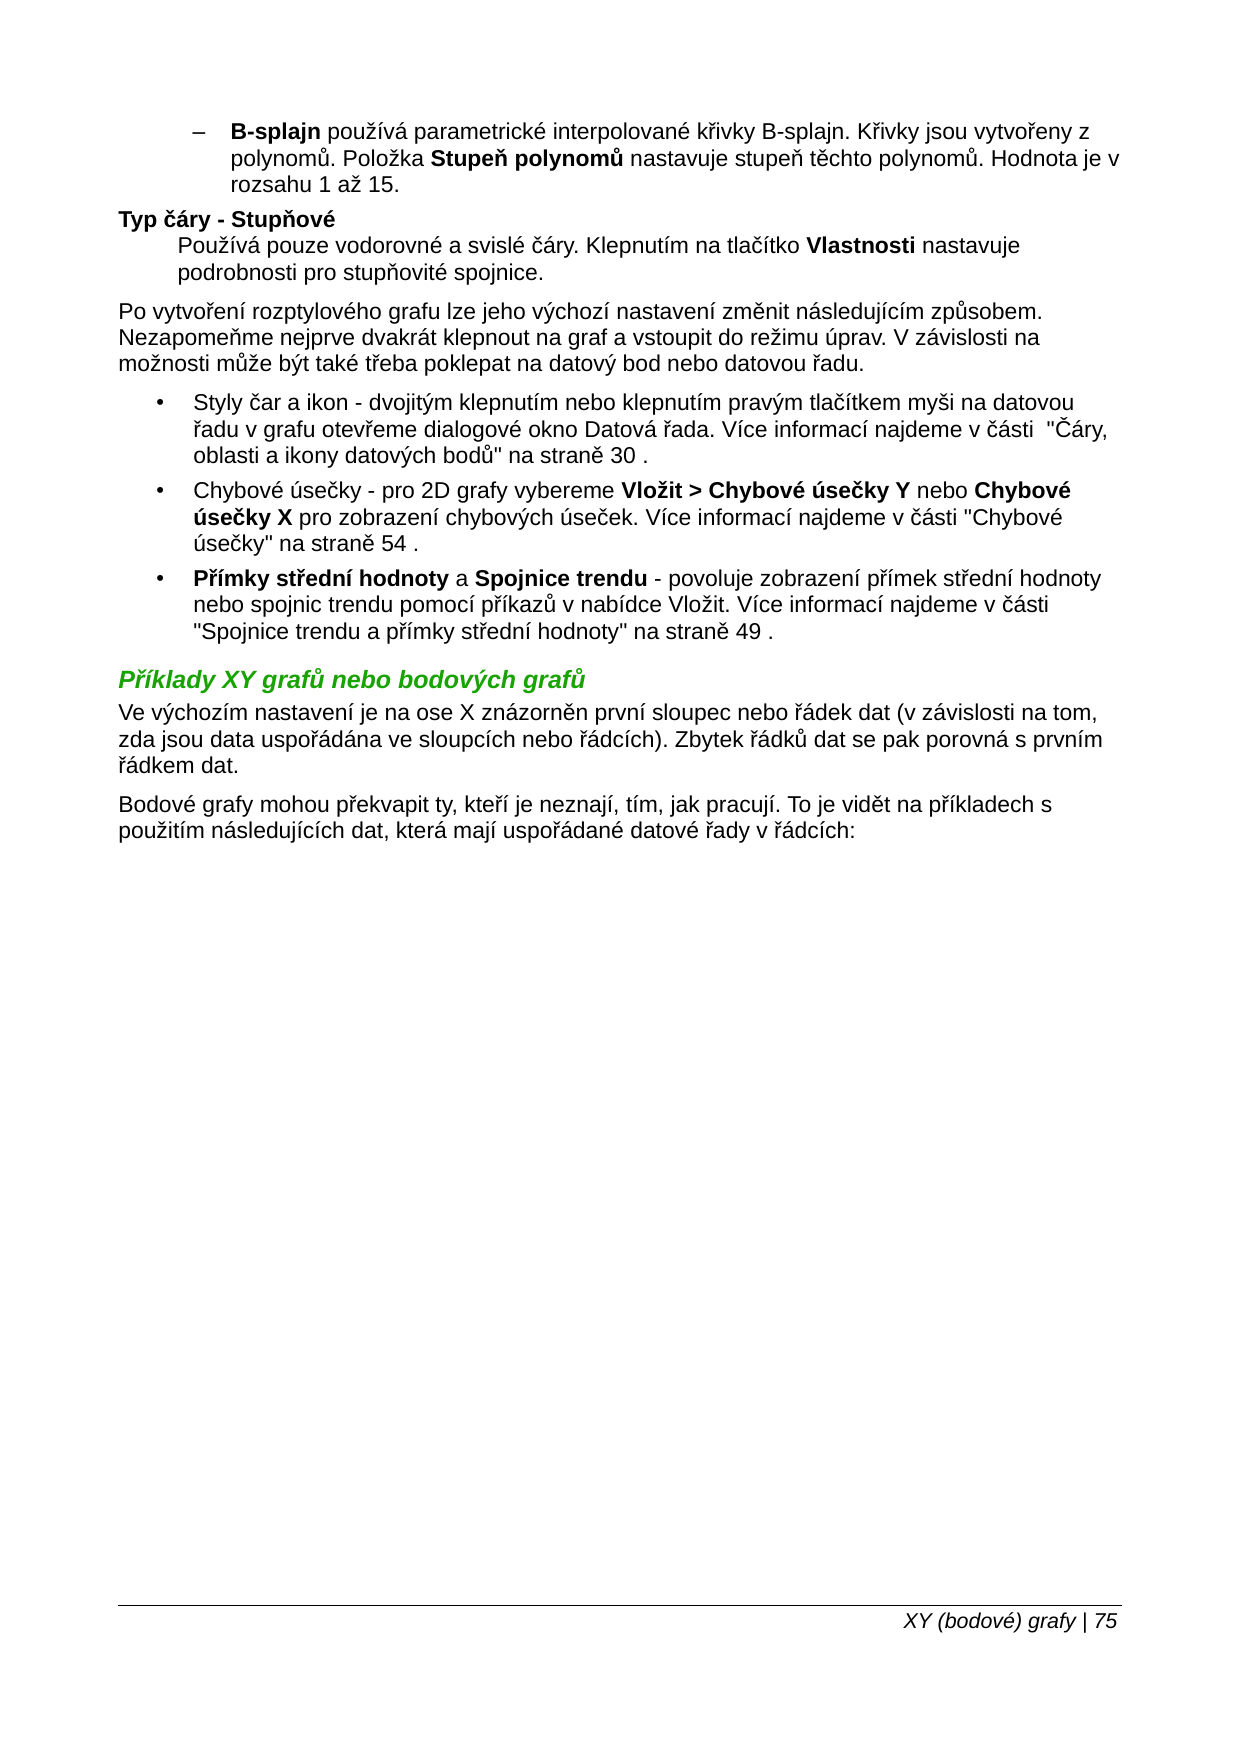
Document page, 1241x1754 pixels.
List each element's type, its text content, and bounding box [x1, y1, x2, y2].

text Ve výchozím nastavení je na ose X znázorněn první sloupec nebo řádek dat (v závislosti na tom, zda jsou data uspořádána ve sloupcích nebo řádcích). Zbytek řádků dat se pak porovná s prvním řádkem dat. [118, 699, 1122, 778]
text Typ čáry - Stupňové [118, 206, 1122, 232]
list Chybové úsečky - pro 2D grafy vybereme Vložit > Chybové úsečky Y nebo Chybové úsečky X pro zobrazení chybových úseček. Více informací najdeme v části "Chybové úsečky" na straně 51 . [156, 477, 1122, 556]
list B-splajn používá parametrické interpolované křivky B-splajn. Křivky jsou vytvořeny z polynomů. Položka Stupeň polynomů nastavuje stupeň těchto polynomů. Hodnota je v rozsahu 1 až 15. [192, 118, 1122, 197]
subtitle Příklady XY grafů nebo bodových grafů [118, 665, 1122, 693]
text Po vytvoření rozptylového grafu lze jeho výchozí nastavení změnit následujícím způsobem. Nezapomeňme nejprve dvakrát klepnout na graf a vstoupit do režimu úprav. V závislosti na možnosti může být také třeba poklepat na datový bod nebo datovou řadu. [118, 298, 1122, 377]
text Používá pouze vodorovné a svislé čáry. Klepnutím na tlačítko Vlastnosti nastavuje podrobnosti pro stupňovité spojnice. [177, 232, 1122, 285]
list Styly čar a ikon - dvojitým klepnutím nebo klepnutím pravým tlačítkem myši na datovou řadu v grafu otevřeme dialogové okno Datová řada. Více informací najdeme v části "Čáry, oblasti a ikony datových bodů" na straně 28 . [156, 389, 1122, 468]
list Přímky střední hodnoty a Spojnice trendu - povoluje zobrazení přímek střední hodnoty nebo spojnic trendu pomocí příkazů v nabídce Vložit. Více informací najdeme v části "Spojnice trendu a přímky střední hodnoty" na straně 46 . [156, 565, 1122, 644]
text Bodové grafy mohou překvapit ty, kteří je neznají, tím, jak pracují. To je vidět na příkladech s použitím následujících dat, která mají uspořádané datové řady v řádcích: [118, 791, 1122, 844]
